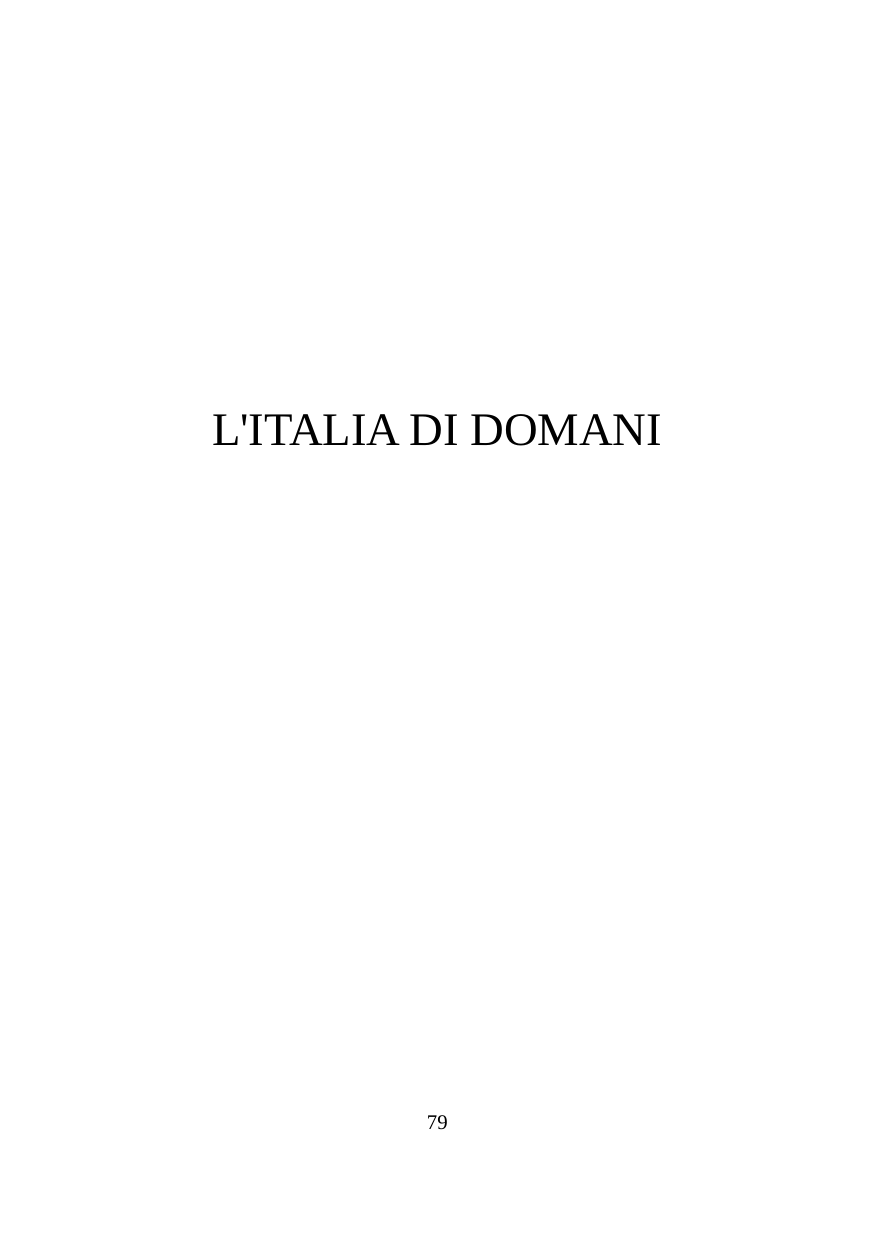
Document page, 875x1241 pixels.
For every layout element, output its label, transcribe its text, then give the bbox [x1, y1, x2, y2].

subtitle L'ITALIA DI DOMANI [106, 402, 768, 455]
